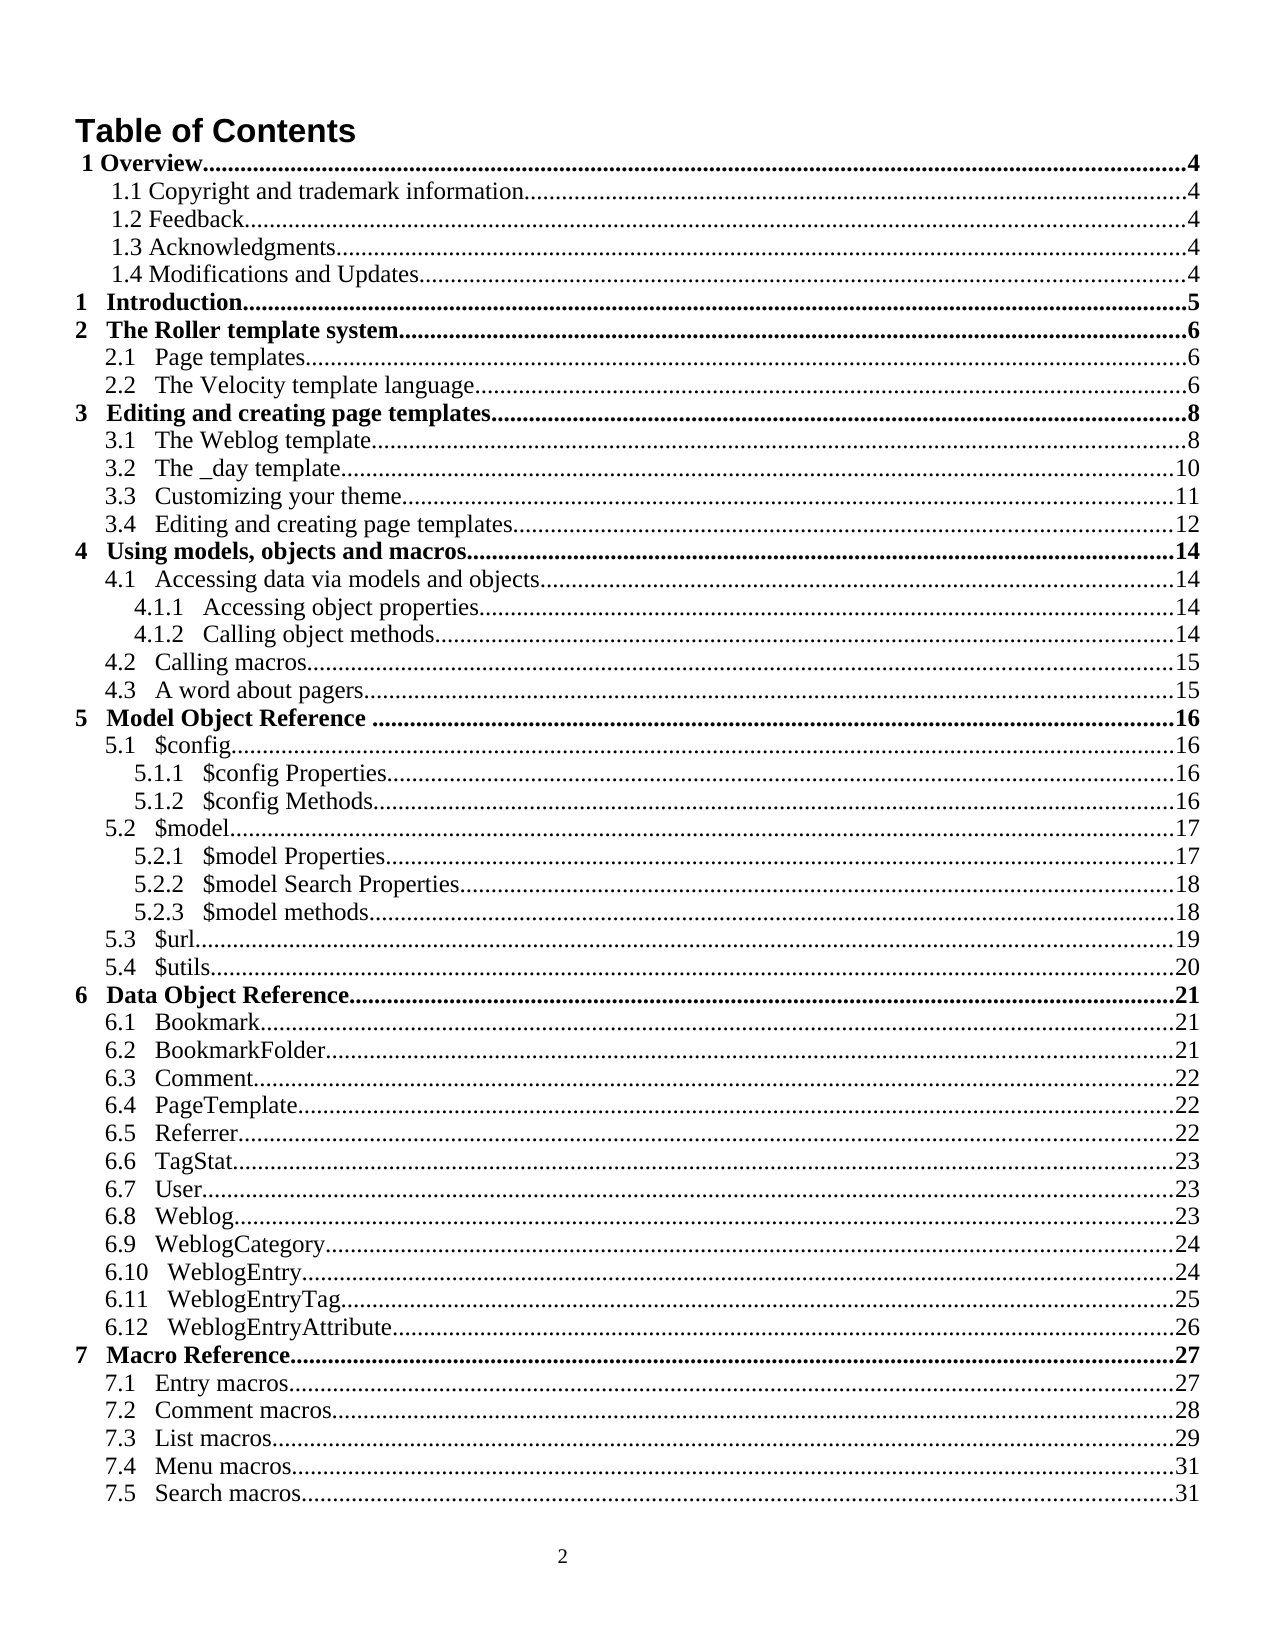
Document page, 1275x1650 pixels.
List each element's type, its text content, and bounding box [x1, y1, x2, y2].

text 5.2.2 $model Search Properties 18 [134, 870, 1200, 898]
text 6.3 Comment 22 [104, 1064, 1200, 1092]
text 5.1 $config 16 [104, 731, 1200, 759]
text 2.2 The Velocity template language 6 [104, 371, 1200, 399]
text 6.8 Weblog 23 [104, 1202, 1200, 1230]
text 5.2 $model 17 [104, 814, 1200, 842]
text 3.2 The _day template 10 [104, 454, 1200, 482]
text 1.1 Copyright and trademark information 4 [104, 177, 1200, 205]
text 6.10 WeblogEntry 24 [104, 1258, 1200, 1286]
text 6.6 TagStat 23 [104, 1147, 1200, 1175]
text 5.2.3 $model methods 18 [134, 898, 1200, 925]
text 4.1.1 Accessing object properties 14 [134, 593, 1200, 621]
text 7.4 Menu macros 31 [104, 1452, 1200, 1479]
text 7.2 Comment macros 28 [104, 1396, 1200, 1424]
text 7 Macro Reference 27 [75, 1341, 1200, 1369]
text 5.1.2 $config Methods 16 [134, 787, 1200, 814]
text 7.1 Entry macros 27 [104, 1369, 1200, 1396]
text 1 Overview 4 [75, 149, 1200, 177]
text 4.1 Accessing data via models and objects 14 [104, 565, 1200, 593]
text 5 Model Object Reference 16 [75, 704, 1200, 731]
text 5.4 $utils 20 [104, 953, 1200, 981]
text 3.3 Customizing your theme 11 [104, 482, 1200, 510]
text 2 The Roller template system 6 [75, 316, 1200, 343]
text 6.7 User 23 [104, 1175, 1200, 1202]
text 5.3 $url 19 [104, 925, 1200, 953]
text 7.3 List macros 29 [104, 1424, 1200, 1452]
text 4.3 A word about pagers 15 [104, 676, 1200, 704]
text 1.3 Acknowledgments 4 [104, 233, 1200, 260]
text 6.4 PageTemplate 22 [104, 1092, 1200, 1119]
text 3.4 Editing and creating page templates 12 [104, 510, 1200, 537]
text 7.5 Search macros 31 [104, 1479, 1200, 1507]
text 6.1 Bookmark 21 [104, 1008, 1200, 1036]
text 3.1 The Weblog template 8 [104, 427, 1200, 454]
text 1.4 Modifications and Updates 4 [104, 260, 1200, 288]
text 6.2 BookmarkFolder 21 [104, 1036, 1200, 1064]
subtitle Table of Contents [75, 112, 1200, 149]
text 4.1.2 Calling object methods 14 [134, 621, 1200, 648]
text 6.9 WeblogCategory 24 [104, 1230, 1200, 1258]
text 1.2 Feedback 4 [104, 205, 1200, 233]
text 2.1 Page templates 6 [104, 343, 1200, 371]
text 5.2.1 $model Properties 17 [134, 842, 1200, 870]
text 6 Data Object Reference 21 [75, 981, 1200, 1008]
text 3 Editing and creating page templates 8 [75, 399, 1200, 427]
text 6.12 WeblogEntryAttribute 26 [104, 1313, 1200, 1341]
text 6.11 WeblogEntryTag 25 [104, 1286, 1200, 1313]
text 4.2 Calling macros 15 [104, 648, 1200, 676]
text 5.1.1 $config Properties 16 [134, 759, 1200, 787]
text 4 Using models, objects and macros 14 [75, 537, 1200, 565]
text 6.5 Referrer 22 [104, 1119, 1200, 1147]
text 1 Introduction 5 [75, 288, 1200, 316]
